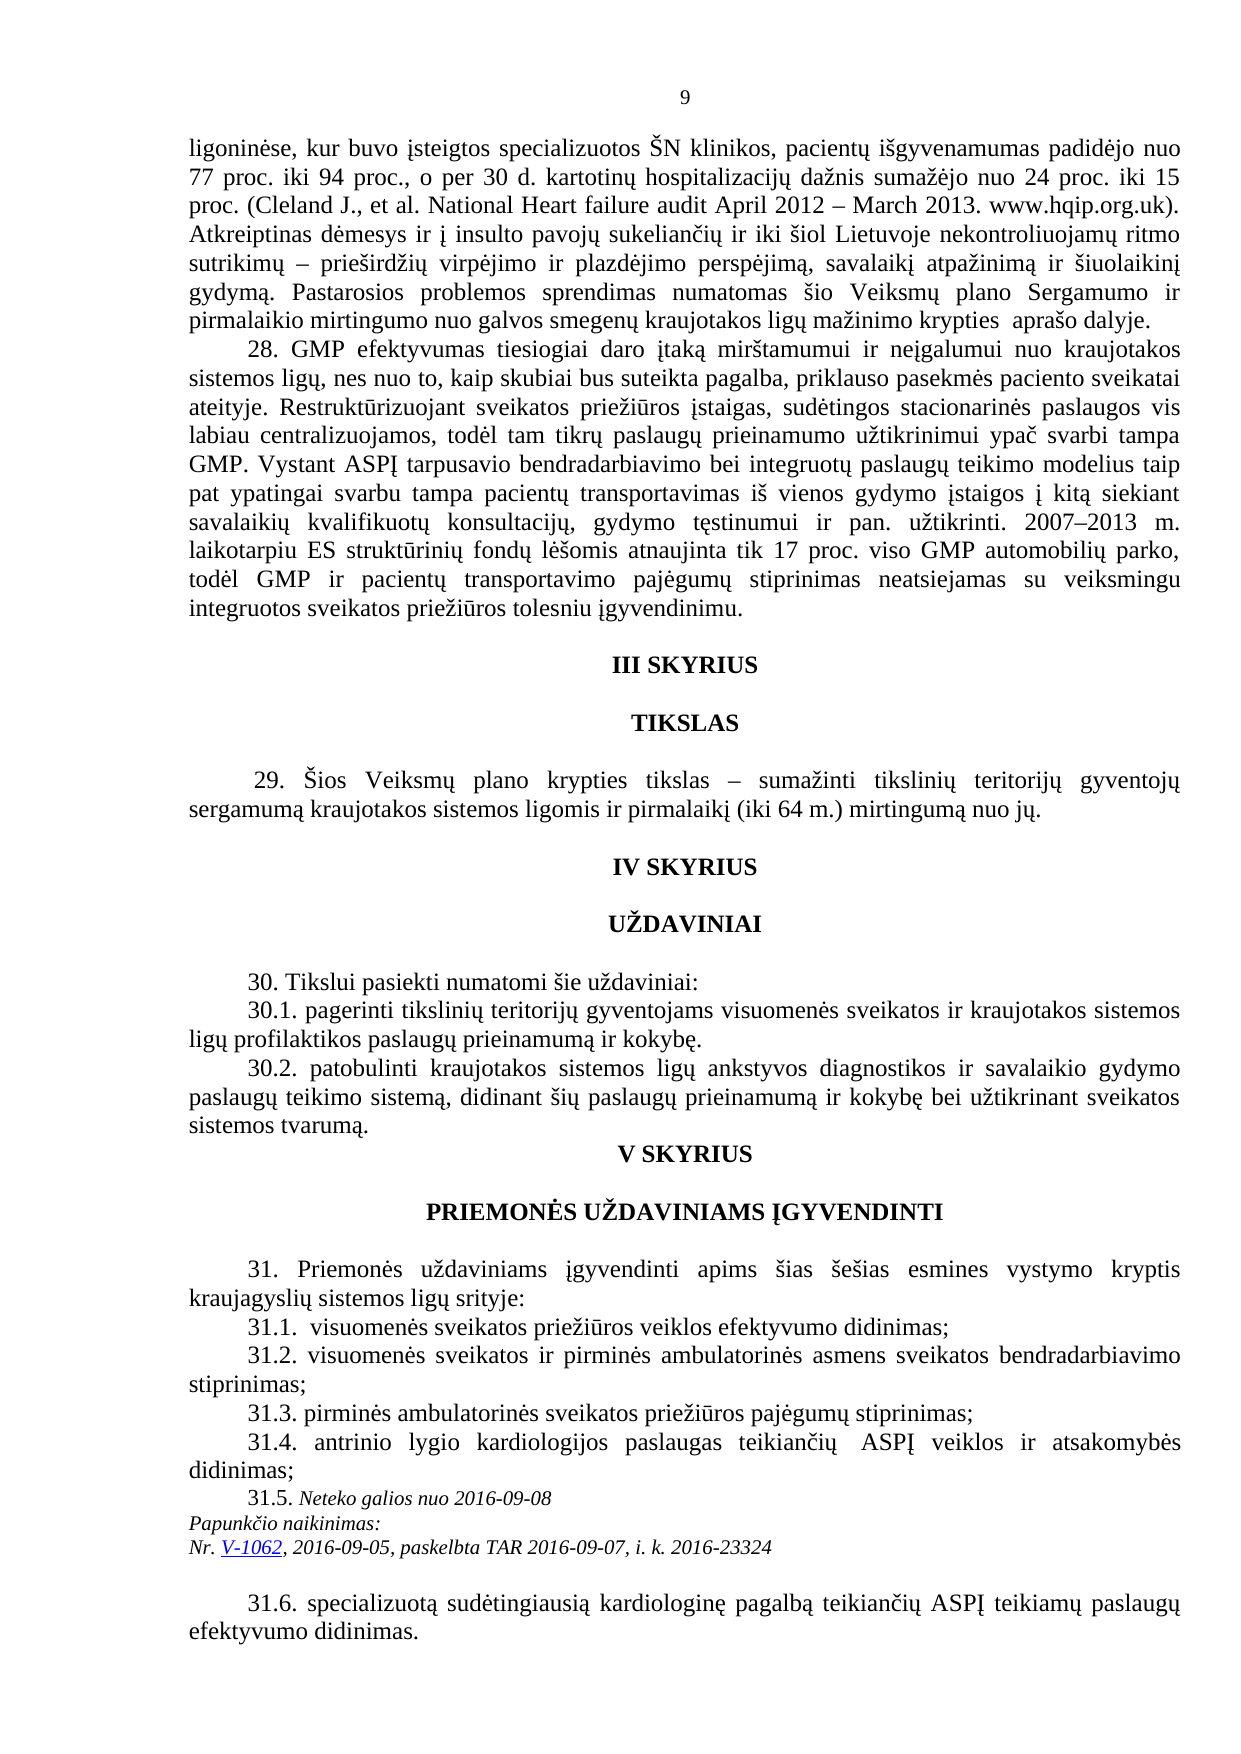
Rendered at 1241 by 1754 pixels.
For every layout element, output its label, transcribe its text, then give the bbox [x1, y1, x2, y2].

text UŽDAVINIAI [188, 909, 1181, 938]
text 31.4. antrinio lygio kardiologijos paslaugas teikiančių ASPĮ veiklos ir atsakomybės didinimas; [188, 1427, 1181, 1484]
text 30. Tikslui pasiekti numatomi šie uždaviniai: [188, 967, 1181, 996]
text 31. Priemonės uždaviniams įgyvendinti apims šias šešias esmines vystymo kryptis kraujagyslių sistemos ligų srityje: [188, 1254, 1181, 1312]
text 31.6. specializuotą sudėtingiausią kardiologinę pagalbą teikiančių ASPĮ teikiamų paslaugų efektyvumo didinimas. [188, 1588, 1181, 1645]
text Papunkčio naikinimas: [188, 1511, 1181, 1535]
text 31.1. visuomenės sveikatos priežiūros veiklos efektyvumo didinimas; [188, 1312, 1181, 1341]
text V SKYRIUS [188, 1139, 1181, 1168]
text TIKSLAS [188, 708, 1181, 737]
text 30.2. patobulinti kraujotakos sistemos ligų ankstyvos diagnostikos ir savalaikio gydymo paslaugų teikimo sistemą, didinant šių paslaugų prieinamumą ir kokybę bei užtikrinant sveikatos sistemos tvarumą. [188, 1053, 1181, 1139]
text 29. Šios Veiksmų plano krypties tikslas – sumažinti tikslinių teritorijų gyventojų sergamumą kraujotakos sistemos ligomis ir pirmalaikį (iki 64 m.) mirtingumą nuo jų. [188, 766, 1181, 823]
text ligoninėse, kur buvo įsteigtos specializuotos ŠN klinikos, pacientų išgyvenamumas padidėjo nuo 77 proc. iki 94 proc., o per 30 d. kartotinų hospitalizacijų dažnis sumažėjo nuo 24 proc. iki 15 proc. (Cleland J., et al. National Heart failure audit April 2012 – March 2013. www.hqip.org.uk). Atkreiptinas dėmesys ir į insulto pavojų sukeliančių ir iki šiol Lietuvoje nekontroliuojamų ritmo sutrikimų – prieširdžių virpėjimo ir plazdėjimo perspėjimą, savalaikį atpažinimą ir šiuolaikinį gydymą. Pastarosios problemos sprendimas numatomas šio Veiksmų plano Sergamumo ir pirmalaikio mirtingumo nuo galvos smegenų kraujotakos ligų mažinimo krypties aprašo dalyje. [188, 133, 1181, 334]
text 31.3. pirminės ambulatorinės sveikatos priežiūros pajėgumų stiprinimas; [188, 1398, 1181, 1427]
text 31.5. Neteko galios nuo 2016-09-08 [188, 1484, 1181, 1511]
text 28. GMP efektyvumas tiesiogiai daro įtaką mirštamumui ir neįgalumui nuo kraujotakos sistemos ligų, nes nuo to, kaip skubiai bus suteikta pagalba, priklauso pasekmės paciento sveikatai ateityje. Restruktūrizuojant sveikatos priežiūros įstaigas, sudėtingos stacionarinės paslaugos vis labiau centralizuojamos, todėl tam tikrų paslaugų prieinamumo užtikrinimui ypač svarbi tampa GMP. Vystant ASPĮ tarpusavio bendradarbiavimo bei integruotų paslaugų teikimo modelius taip pat ypatingai svarbu tampa pacientų transportavimas iš vienos gydymo įstaigos į kitą siekiant savalaikių kvalifikuotų konsultacijų, gydymo tęstinumui ir pan. užtikrinti. 2007–2013 m. laikotarpiu ES struktūrinių fondų lėšomis atnaujinta tik 17 proc. viso GMP automobilių parko, todėl GMP ir pacientų transportavimo pajėgumų stiprinimas neatsiejamas su veiksmingu integruotos sveikatos priežiūros tolesniu įgyvendinimu. [188, 334, 1181, 622]
text III SKYRIUS [188, 651, 1181, 679]
text Nr. V-1062, 2016-09-05, paskelbta TAR 2016-09-07, i. k. 2016-23324 [188, 1535, 1181, 1559]
text 30.1. pagerinti tikslinių teritorijų gyventojams visuomenės sveikatos ir kraujotakos sistemos ligų profilaktikos paslaugų prieinamumą ir kokybę. [188, 996, 1181, 1053]
text IV SKYRIUS [188, 852, 1181, 881]
text PRIEMONĖS UŽDAVINIAMS ĮGYVENDINTI [188, 1197, 1181, 1226]
text 31.2. visuomenės sveikatos ir pirminės ambulatorinės asmens sveikatos bendradarbiavimo stiprinimas; [188, 1341, 1181, 1398]
